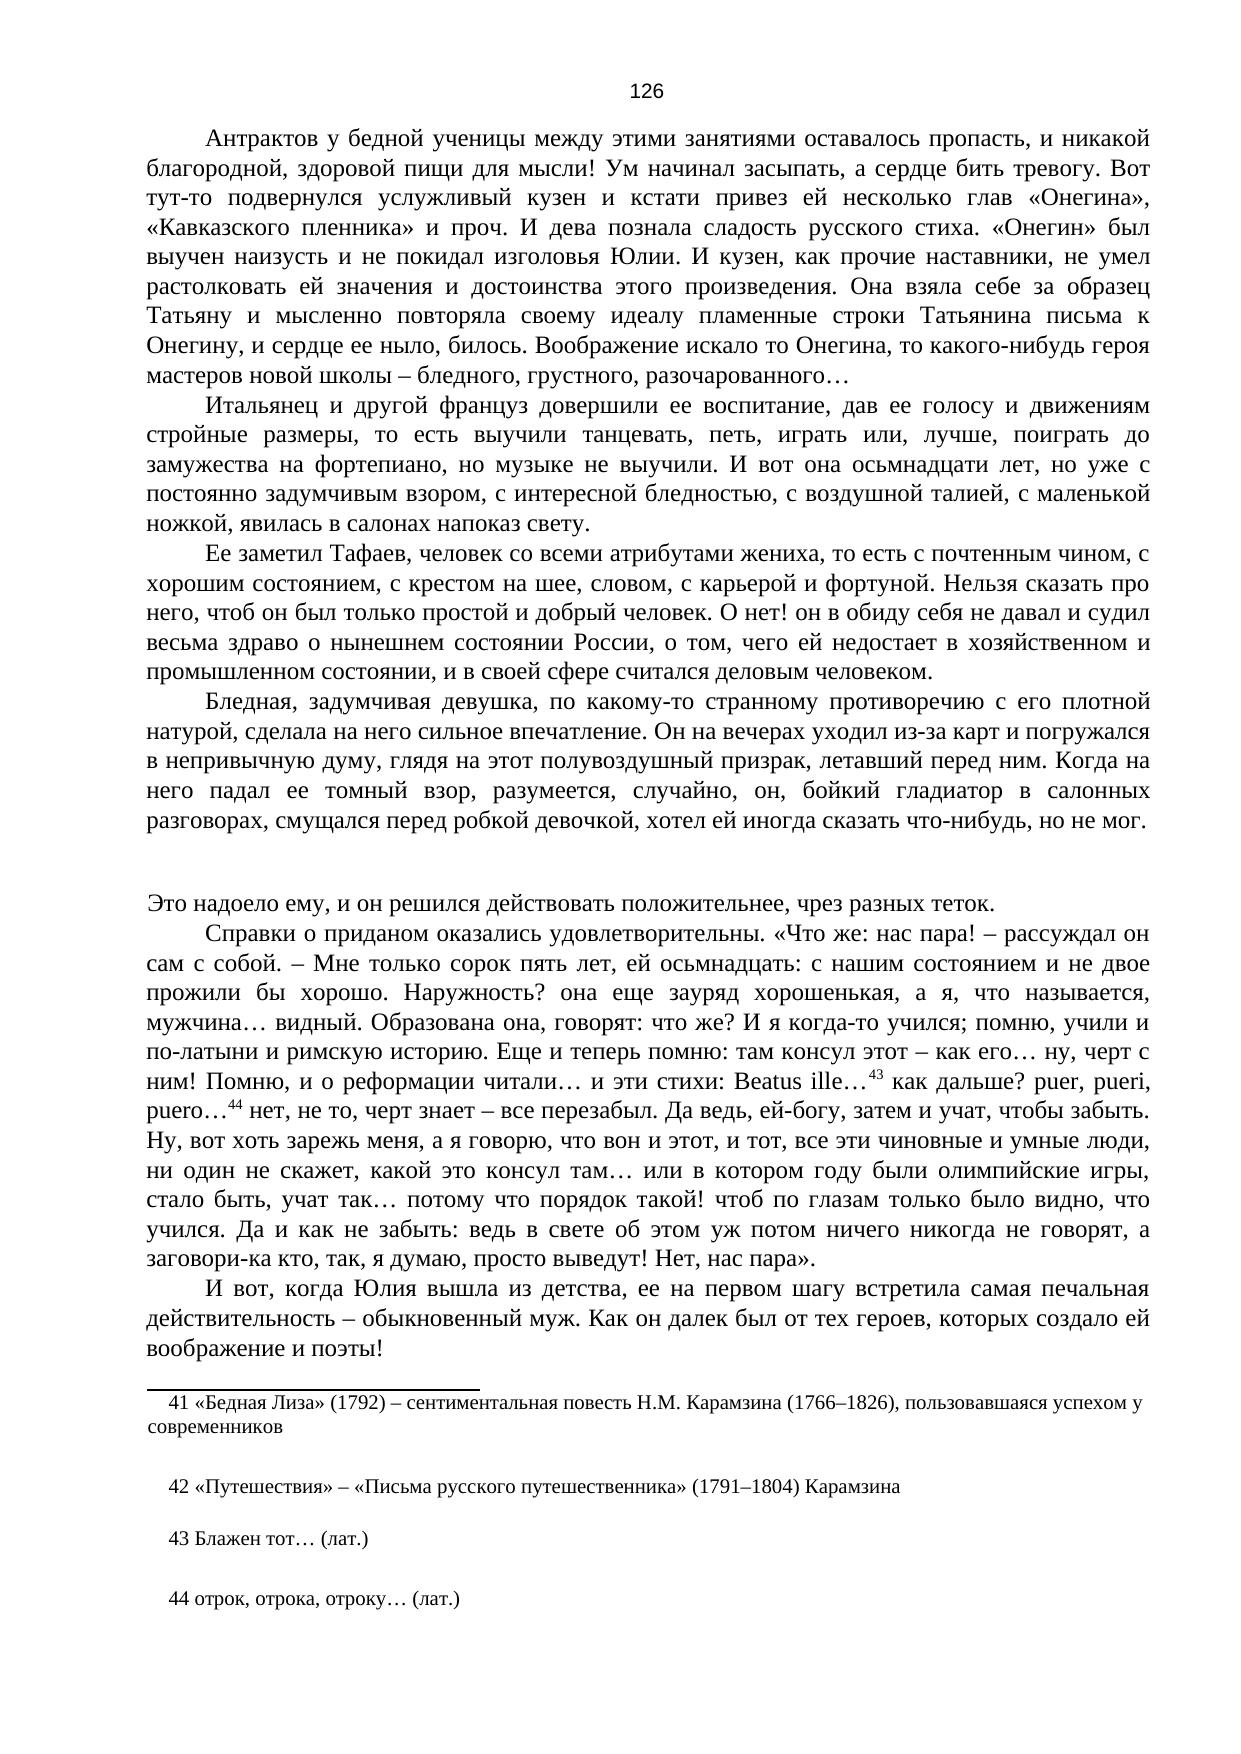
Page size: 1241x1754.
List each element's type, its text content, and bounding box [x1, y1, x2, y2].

text Справки о приданом оказались удовлетворительны. «Что же: нас пара! – рассуждал он сам с собой. – Мне только сорок пять лет, ей осьмнадцать: с нашим состоянием и не двое прожили бы хорошо. Наружность? она еще зауряд хорошенькая, а я, что называется, мужчина… видный. Образована она, говорят: что же? И я когда-то учился; помню, учили и по-латыни и римскую историю. Еще и теперь помню: там консул этот – как его… ну, черт с ним! Помню, и о реформации читали… и эти стихи: Beatus ille… как дальше? puer, pueri, puero… нет, не то, черт знает – все перезабыл. Да ведь, ей-богу, затем и учат, чтобы забыть. Ну, вот хоть зарежь меня, а я говорю, что вон и этот, и тот, все эти чиновные и умные люди, ни один не скажет, какой это консул там… или в котором году были олимпийские игры, стало быть, учат так… потому что порядок такой! чтоб по глазам только было видно, что учился. Да и как не забыть: ведь в свете об этом уж потом ничего никогда не говорят, а заговори-ка кто, так, я думаю, просто выведут! Нет, нас пара». [146, 918, 1151, 1272]
text Блажен тот… (лат.) [168, 1526, 1152, 1550]
text Ее заметил Тафаев, человек со всеми атрибутами жениха, то есть с почтенным чином, с хорошим состоянием, с крестом на шее, словом, с карьерой и фортуной. Нельзя сказать про него, чтоб он был только простой и добрый человек. О нет! он в обиду себя не давал и судил весьма здраво о нынешнем состоянии России, о том, чего ей недостает в хозяйственном и промышленном состоянии, и в своей сфере считался деловым человеком. [146, 538, 1151, 685]
text Антрактов у бедной ученицы между этими занятиями оставалось пропасть, и никакой благородной, здоровой пищи для мысли! Ум начинал засыпать, а сердце бить тревогу. Вот тут-то подвернулся услужливый кузен и кстати привез ей несколько глав «Онегина», «Кавказского пленника» и проч. И дева познала сладость русского стиха. «Онегин» был выучен наизусть и не покидал изголовья Юлии. И кузен, как прочие наставники, не умел растолковать ей значения и достоинства этого произведения. Она взяла себе за образец Татьяну и мысленно повторяла своему идеалу пламенные строки Татьянина письма к Онегину, и сердце ее ныло, билось. Воображение искало то Онегина, то какого-нибудь героя мастеров новой школы – бледного, грустного, разочарованного… [146, 123, 1151, 388]
text «Путешествия» – «Письма русского путешественника» (1791–1804) Карамзина [168, 1474, 1152, 1498]
text Бледная, задумчивая девушка, по какому-то странному противоречию с его плотной натурой, сделала на него сильное впечатление. Он на вечерах уходил из-за карт и погружался в непривычную думу, глядя на этот полувоздушный призрак, летавший перед ним. Когда на него падал ее томный взор, разумеется, случайно, он, бойкий гладиатор в салонных разговорах, смущался перед робкой девочкой, хотел ей иногда сказать что-нибудь, но не мог. [146, 686, 1151, 833]
text «Бедная Лиза» (1792) – сентиментальная повесть Н.М. Карамзина (1766–1826), пользовавшаяся успехом у современников [147, 1390, 1152, 1438]
text И вот, когда Юлия вышла из детства, ее на первом шагу встретила самая печальная действительность – обыкновенный муж. Как он далек был от тех героев, которых создало ей воображение и поэты! [146, 1273, 1151, 1361]
text отрок, отрока, отроку… (лат.) [168, 1586, 1152, 1610]
text Это надоело ему, и он решился действовать положительнее, чрез разных теток. [147, 888, 1151, 917]
text Итальянец и другой француз довершили ее воспитание, дав ее голосу и движениям стройные размеры, то есть выучили танцевать, петь, играть или, лучше, поиграть до замужества на фортепиано, но музыке не выучили. И вот она осьмнадцати лет, но уже с постоянно задумчивым взором, с интересной бледностью, с воздушной талией, с маленькой ножкой, явилась в салонах напоказ свету. [146, 390, 1151, 537]
